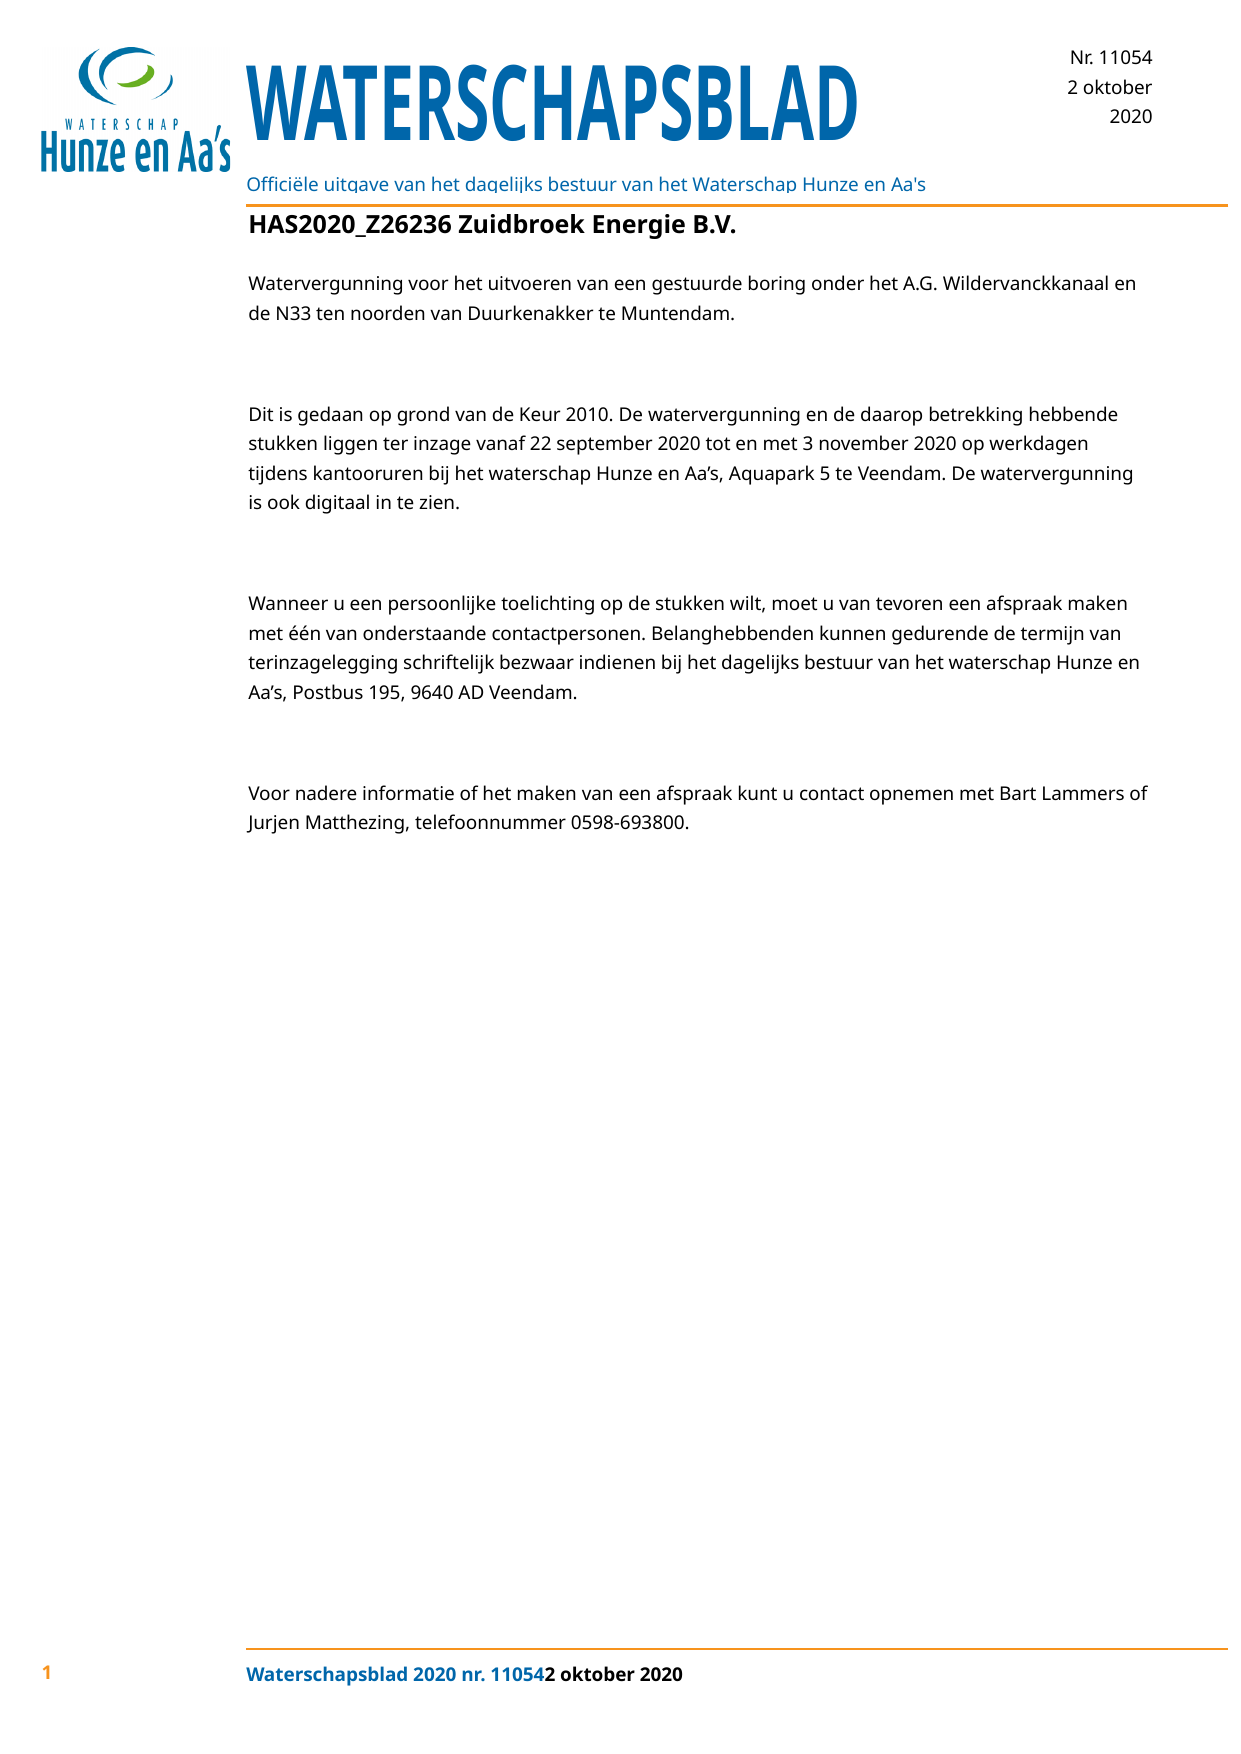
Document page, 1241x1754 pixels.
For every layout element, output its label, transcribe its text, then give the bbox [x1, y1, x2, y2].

text Wanneer u een persoonlijke toelichting op de stukken wilt, moet u van tevoren een afspraak maken met één van onderstaande contactpersonen. Belanghebbenden kunnen gedurende de termijn van terinzagelegging schriftelijk bezwaar indienen bij het dagelijks bestuur van het waterschap Hunze en Aa’s, Postbus 195, 9640 AD Veendam. [248, 590, 1152, 705]
picture [226, 145, 231, 156]
picture [47, 154, 51, 172]
text HAS2020_Z26236 Zuidbroek Energie B.V. [248, 207, 1152, 241]
picture [41, 47, 231, 172]
text Voor nadere informatie of het maken van een afspraak kunt u contact opnemen met Bart Lammers of Jurjen Matthezing, telefoonnummer 0598-693800. [248, 780, 1152, 835]
text Dit is gedaan op grond van de Keur 2010. De watervergunning en de daarop betrekking hebbende stukken liggen ter inzage vanaf 22 september 2020 tot en met 3 november 2020 op werkdagen tijdens kantooruren bij het waterschap Hunze en Aa’s, Aquapark 5 te Veendam. De watervergunning is ook digitaal in te zien. [248, 401, 1152, 515]
picture [183, 163, 191, 172]
text Watervergunning voor het uitvoeren van een gestuurde boring onder het A.G. Wildervanckkanaal en de N33 ten noorden van Duurkenakker te Muntendam. [248, 270, 1152, 326]
